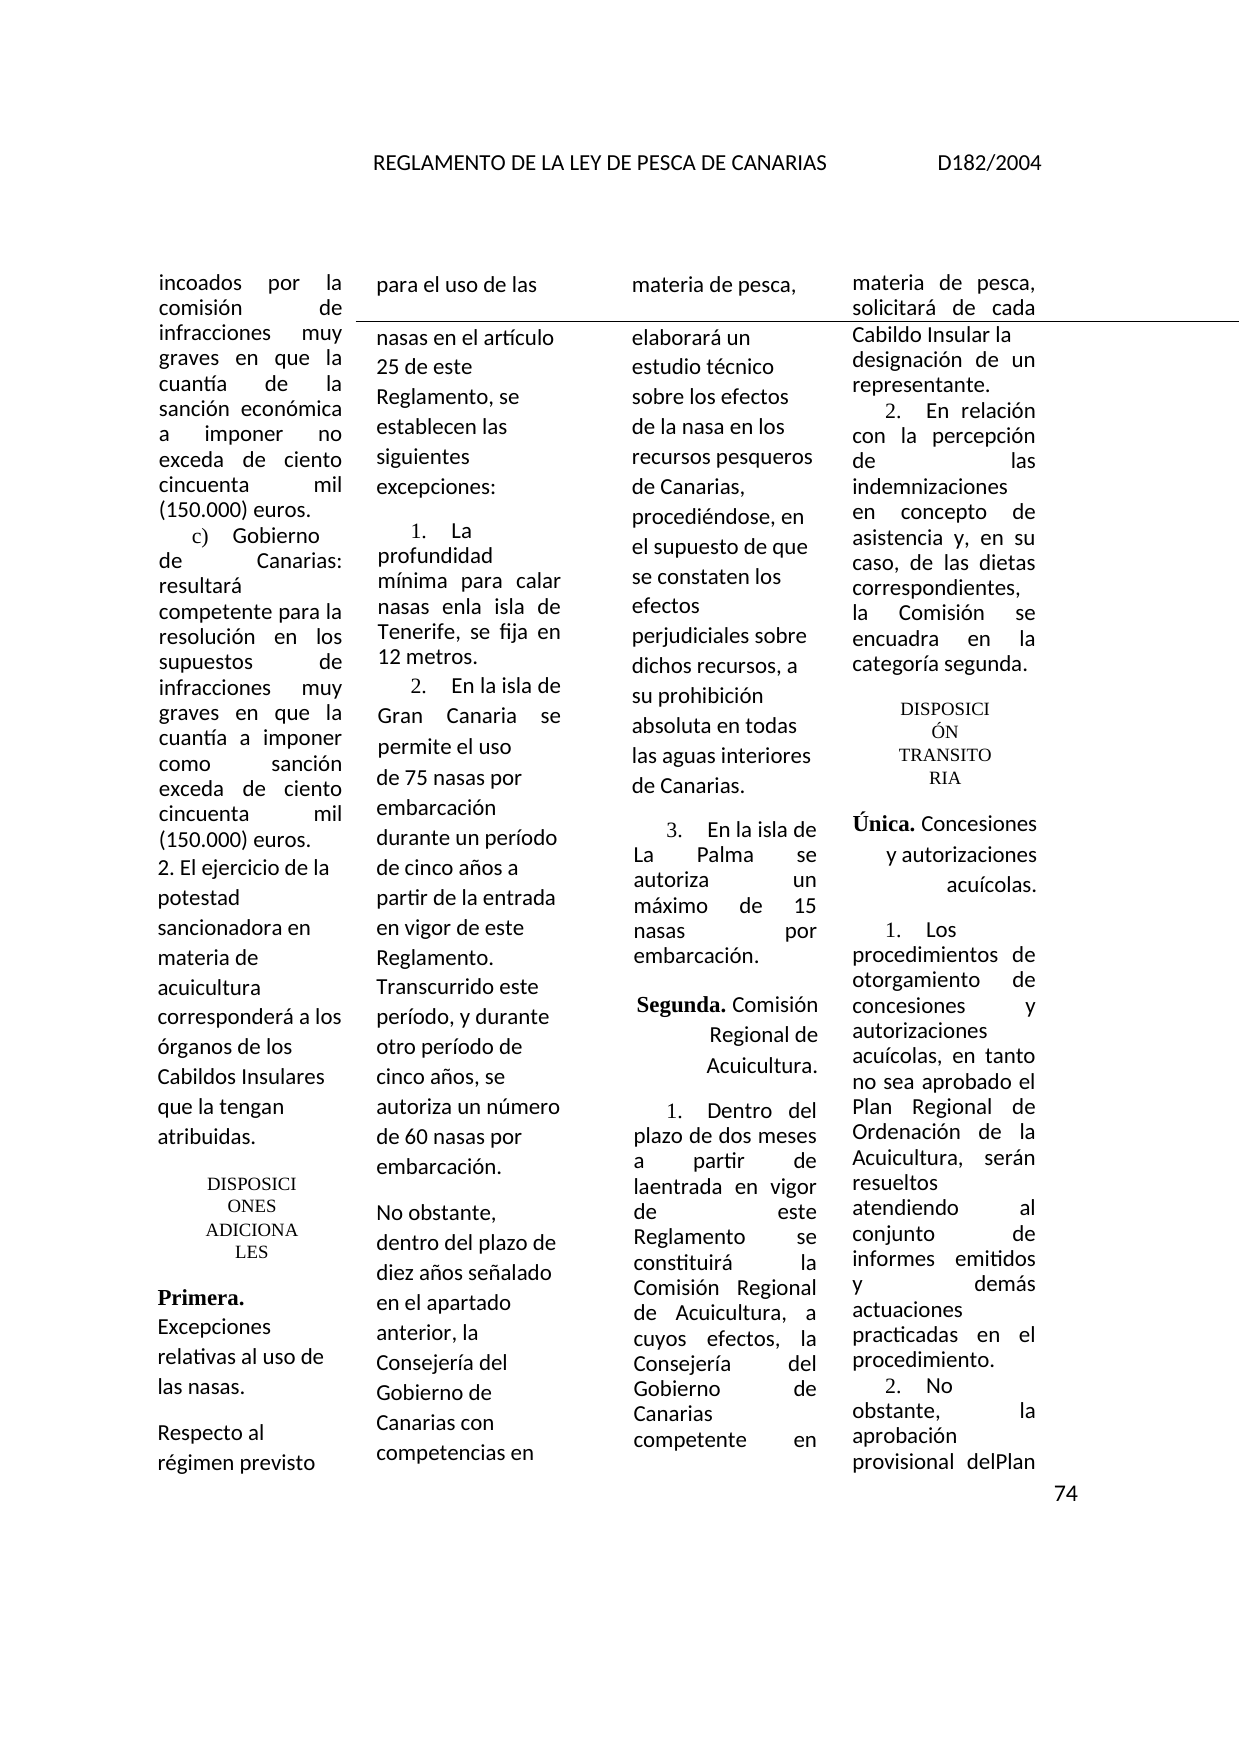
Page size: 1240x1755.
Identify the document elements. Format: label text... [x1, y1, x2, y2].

text Única. Concesiones y autorizaciones acuícolas. [852, 809, 1037, 898]
list En relación con la percepción de las indemnizaciones en concepto de asistencia y, en su caso, de las dietas correspondientes, la Comisión se encuadra en la categoría segunda. [852, 399, 1036, 677]
text No obstante, dentro del plazo de diez años señalado en el apartado anterior, la Consejería del Gobierno de Canarias con competencias en [376, 1198, 561, 1466]
text de 75 nasas por embarcación durante un período de cinco años a partir de la entrada en vigor de este Reglamento. Transcurrido este período, y durante otro período de cinco años, se autoriza un número de 60 nasas por embarcación. [376, 763, 561, 1180]
text Respecto al régimen previsto [157, 1418, 342, 1476]
text elaborará un estudio técnico sobre los efectos de la nasa en los recursos pesqueros de Canarias, procediéndose, en el supuesto de que se constaten los efectos perjudiciales sobre dichos recursos, a su prohibición absoluta en todas las aguas interiores de Canarias. [632, 322, 817, 799]
list En la isla de Gran Canaria se permite el uso [377, 671, 561, 760]
list Cabildo Insular la designación de un representante. [852, 322, 1036, 398]
text 2. El ejercicio de la potestad sancionadora en materia de acuicultura corresponderá a los órganos de los Cabildos Insulares que la tengan atribuidas. [157, 853, 342, 1150]
list Los procedimientos de otorgamiento de concesiones y autorizaciones acuícolas, en tanto no sea aprobado el Plan Regional de Ordenación de la Acuicultura, serán resueltos atendiendo al conjunto de informes emitidos y demás actuaciones practicadas en el procedimiento. [852, 918, 1036, 1373]
list materia de pesca, solicitará de cada [852, 270, 1036, 321]
subtitle DISPOSICIÓN TRANSITORIA [894, 698, 996, 788]
list En la isla de La Palma se autoriza un máximo de 15 nasas por embarcación. [633, 818, 817, 969]
text nasas en el artículo 25 de este Reglamento, se establecen las siguientes excepciones: [376, 322, 561, 500]
list No obstante, la aprobación provisional delPlan [852, 1374, 1036, 1475]
list Gobierno de Canarias: resultará competente para la resolución en los supuestos de infracciones muy graves en que la cuantía a imponer como sanción exceda de ciento cincuenta mil (150.000) euros. [159, 524, 342, 853]
text para el uso de las [376, 270, 561, 321]
text Segunda. Comisión Regional de Acuicultura. [633, 990, 818, 1079]
list Dentro del plazo de dos meses a partir de laentrada en vigor de este Reglamento se constituirá la Comisión Regional de Acuicultura, a cuyos efectos, la Consejería del Gobierno de Canarias competente en [633, 1099, 817, 1453]
subtitle DISPOSICIONES ADICIONALES [201, 1172, 303, 1263]
text Primera. Excepciones relativas al uso de las nasas. [157, 1284, 342, 1400]
text materia de pesca, [632, 270, 817, 321]
list incoados por la comisión de infracciones muy graves en que la cuantía de la sanción económica a imponer no exceda de ciento cincuenta mil (150.000) euros. [159, 270, 342, 523]
list La profundidad mínima para calar nasas enla isla de Tenerife, se fija en 12 metros. [377, 519, 561, 670]
